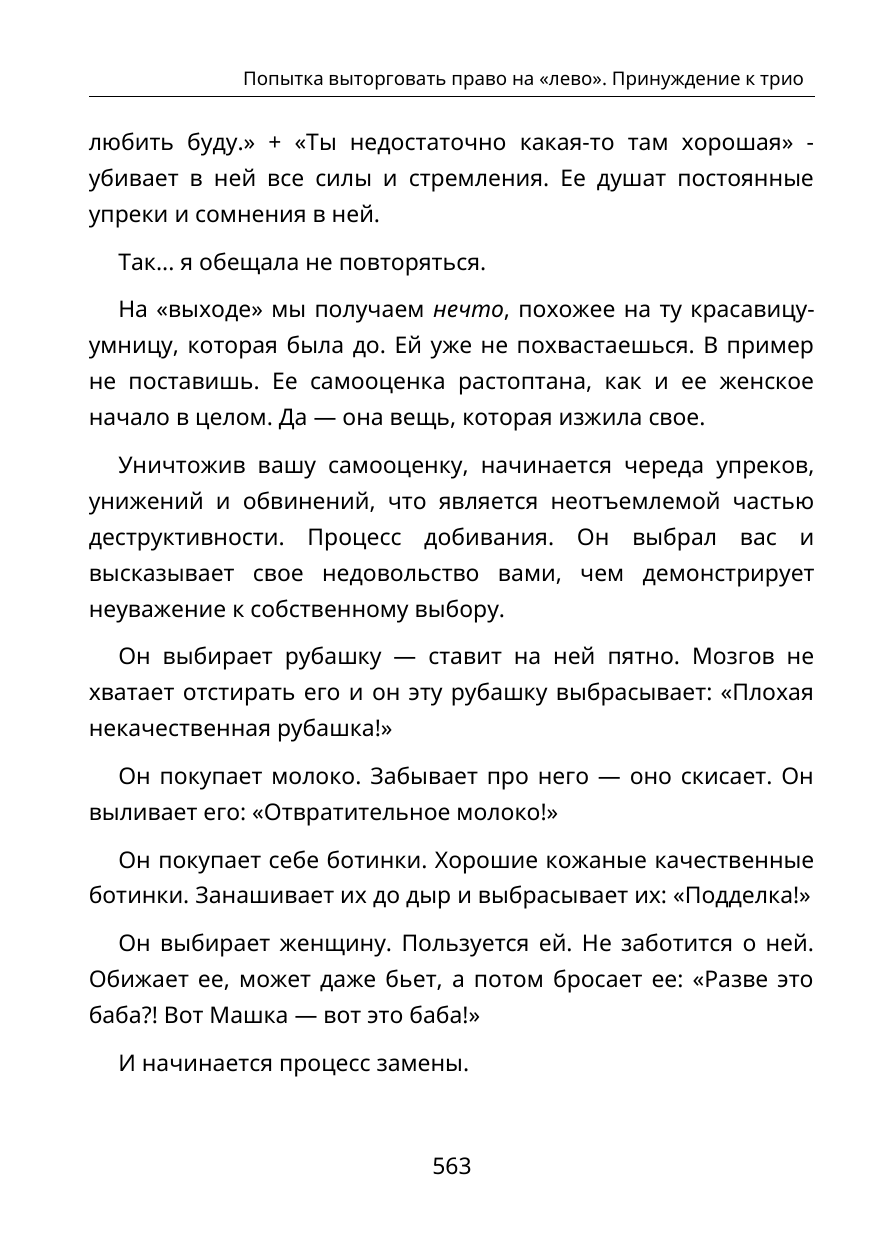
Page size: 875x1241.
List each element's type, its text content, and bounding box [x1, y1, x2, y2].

text Он выбирает женщину. Пользуется ей. Не заботится о ней. Обижает ее, может даже бьет, а потом бросает ее: «Разве это баба?! Вот Машка — вот это баба!» [88, 927, 815, 1030]
text На «выходе» мы получаем нечто, похожее на ту красавицу-умницу, которая была до. Ей уже не похвастаешься. В пример не поставишь. Ее самооценка растоптана, как и ее женское начало в целом. Да — она вещь, которая изжила свое. [88, 293, 815, 432]
text Он выбирает рубашку — ставит на ней пятно. Мозгов не хватает отстирать его и он эту рубашку выбрасывает: «Плохая некачественная рубашка!» [88, 640, 815, 743]
text любить буду.» + «Ты недостаточно какая-то там хорошая» - убивает в ней все силы и стремления. Ее душат постоянные упреки и сомнения в ней. [88, 126, 815, 229]
text Он покупает молоко. Забывает про него — оно скисает. Он выливает его: «Отвратительное молоко!» [88, 760, 815, 827]
text Он покупает себе ботинки. Хорошие кожаные качественные ботинки. Занашивает их до дыр и выбрасывает их: «Подделка!» [88, 843, 815, 911]
text И начинается процесс замены. [88, 1047, 815, 1078]
text Уничтожив вашу самооценку, начинается череда упреков, унижений и обвинений, что является неотъемлемой частью деструктивности. Процесс добивания. Он выбрал вас и высказывает свое недовольство вами, чем демонстрирует неуважение к собственному выбору. [88, 449, 815, 624]
text Так... я обещала не повторяться. [88, 246, 815, 277]
